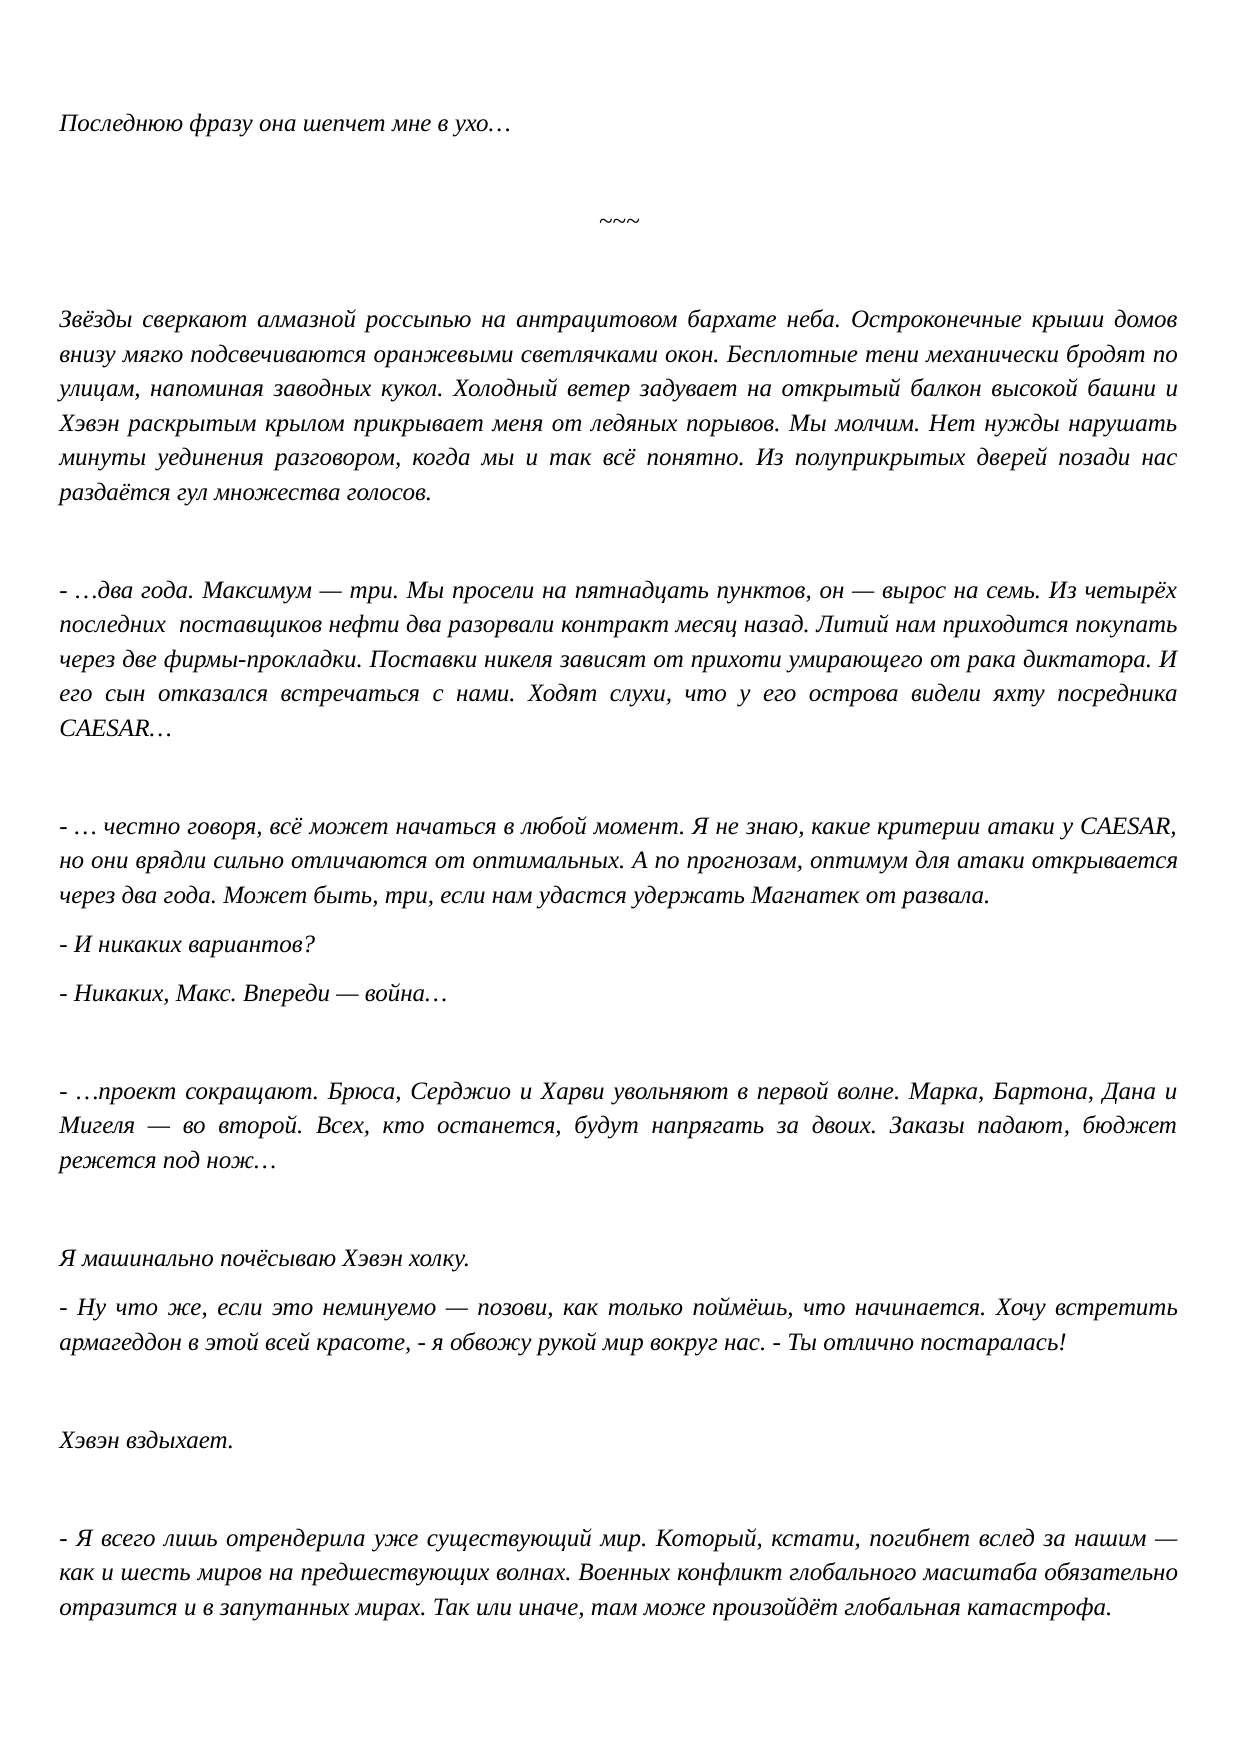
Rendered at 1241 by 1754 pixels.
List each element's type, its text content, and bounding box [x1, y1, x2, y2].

text Хэвэн вздыхает. [59, 1425, 1181, 1454]
text - Никаких, Макс. Впереди — война… [59, 978, 1181, 1007]
text Последнюю фразу она шепчет мне в ухо… [59, 108, 1181, 137]
text - Я всего лишь отрендерила уже существующий мир. Который, кстати, погибнет вслед за нашим — как и шесть миров на предшествующих волнах. Военных конфликт глобального масштаба обязательно отразится и в запутанных мирах. Так или иначе, там може произойдёт глобальная катастрофа. [59, 1523, 1181, 1621]
text Звёзды сверкают алмазной россыпью на антрацитовом бархате неба. Остроконечные крыши домов внизу мягко подсвечиваются оранжевыми светлячками окон. Бесплотные тени механически бродят по улицам, напоминая заводных кукол. Холодный ветер задувает на открытый балкон высокой башни и Хэвэн раскрытым крылом прикрывает меня от ледяных порывов. Мы молчим. Нет нужды нарушать минуты уединения разговором, когда мы и так всё понятно. Из полуприкрытых дверей позади нас раздаётся гул множества голосов. [59, 304, 1181, 506]
text - …два года. Максимум — три. Мы просели на пятнадцать пунктов, он — вырос на семь. Из четырёх последних поставщиков нефти два разорвали контракт месяц назад. Литий нам приходится покупать через две фирмы-прокладки. Поставки никеля зависят от прихоти умирающего от рака диктатора. И его сын отказался встречаться с нами. Ходят слухи, что у его острова видели яхту посредника CAESAR… [59, 575, 1181, 742]
text Я машинально почёсываю Хэвэн холку. [59, 1243, 1181, 1272]
text - Ну что же, если это неминуемо — позови, как только поймёшь, что начинается. Хочу встретить армагеддон в этой всей красоте, - я обвожу рукой мир вокруг нас. - Ты отлично постаралась! [59, 1292, 1181, 1356]
text - … честно говоря, всё может начаться в любой момент. Я не знаю, какие критерии атаки у CAESAR, но они врядли сильно отличаются от оптимальных. А по прогнозам, оптимум для атаки открывается через два года. Может быть, три, если нам удастся удержать Магнатек от развала. [59, 811, 1181, 909]
text - …проект сокращают. Брюса, Серджио и Харви увольняют в первой волне. Марка, Бартона, Дана и Мигеля — во второй. Всех, кто останется, будут напрягать за двоих. Заказы падают, бюджет режется под нож… [59, 1076, 1181, 1174]
text ~~~ [59, 206, 1181, 235]
text - И никаких вариантов? [59, 929, 1181, 958]
